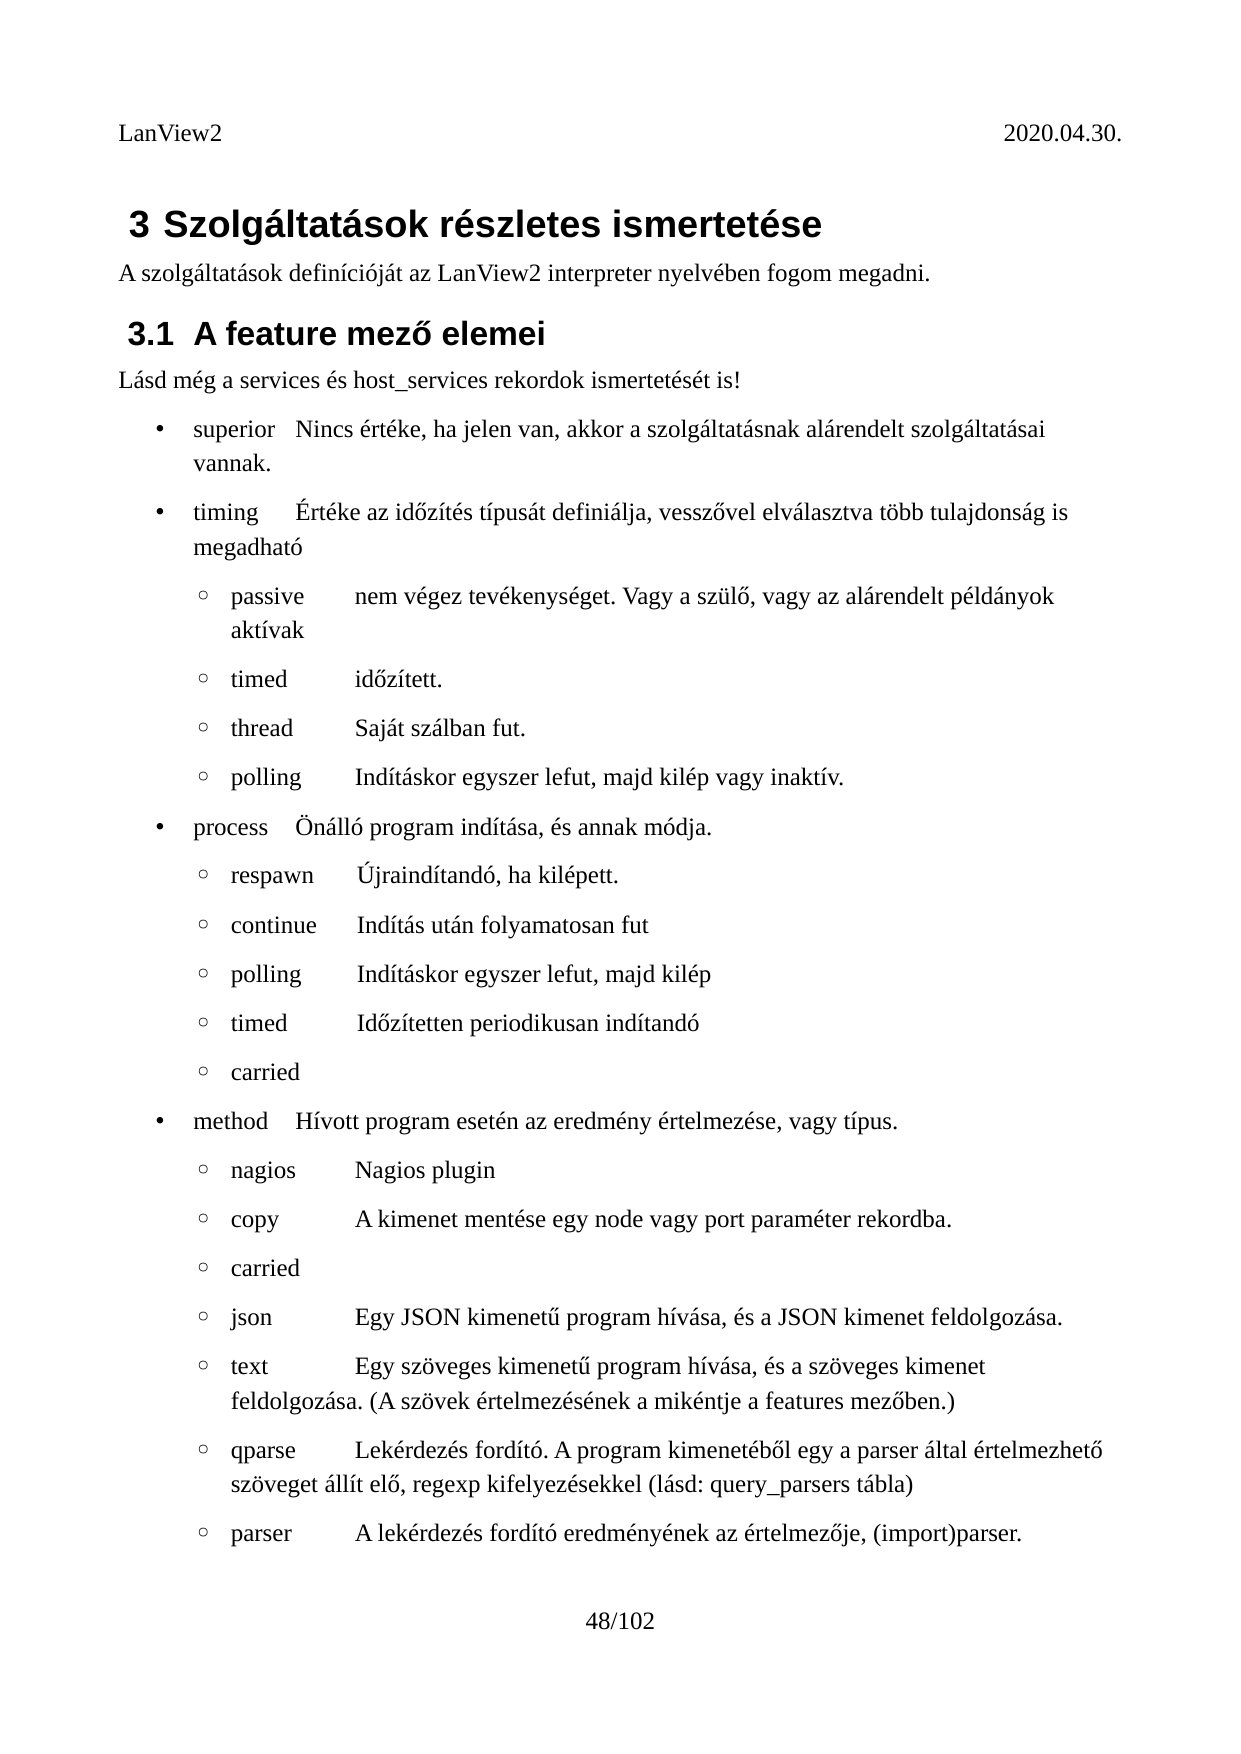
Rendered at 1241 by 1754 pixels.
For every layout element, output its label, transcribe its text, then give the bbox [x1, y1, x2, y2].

list text Egy szöveges kimenetű program hívása, és a szöveges kimenet feldolgozása. (A szövek értelmezésének a mikéntje a features mezőben.) [193, 1351, 1122, 1414]
list method Hívott program esetén az eredmény értelmezése, vagy típus. [156, 1106, 1122, 1135]
list copy A kimenet mentése egy node vagy port paraméter rekordba. [193, 1204, 1122, 1233]
list nagios Nagios plugin [193, 1155, 1122, 1184]
list polling Indításkor egyszer lefut, majd kilép vagy inaktív. [193, 762, 1122, 791]
list json Egy JSON kimenetű program hívása, és a JSON kimenet feldolgozása. [193, 1302, 1122, 1331]
list passive nem végez tevékenységet. Vagy a szülő, vagy az alárendelt példányok aktívak [193, 581, 1122, 644]
text A szolgáltatások definícióját az LanView2 interpreter nyelvében fogom megadni. [118, 258, 1122, 287]
list polling Indításkor egyszer lefut, majd kilép [193, 959, 1122, 987]
list continue Indítás után folyamatosan fut [193, 910, 1122, 938]
list respawn Újraindítandó, ha kilépett. [193, 861, 1122, 889]
subtitle Szolgáltatások részletes ismertetése [118, 202, 1122, 246]
list parser A lekérdezés fordító eredményének az értelmezője, (import)parser. [193, 1518, 1122, 1547]
list qparse Lekérdezés fordító. A program kimenetéből egy a parser által értelmezhető szöveget állít elő, regexp kifelyezésekkel (lásd: query_parsers tábla) [193, 1435, 1122, 1498]
list timing Értéke az időzítés típusát definiálja, vesszővel elválasztva több tulajdonság is megadható [156, 497, 1122, 561]
list carried [193, 1057, 1122, 1086]
list carried [193, 1253, 1122, 1282]
list thread Saját szálban fut. [193, 713, 1122, 742]
subtitle A feature mező elemei [118, 313, 1122, 352]
text Lásd még a services és host_services rekordok ismertetését is! [118, 365, 1122, 393]
list superior Nincs értéke, ha jelen van, akkor a szolgáltatásnak alárendelt szolgáltatásai vannak. [156, 414, 1122, 477]
list process Önálló program indítása, és annak módja. [156, 812, 1122, 840]
list timed Időzítetten periodikusan indítandó [193, 1008, 1122, 1037]
list timed időzített. [193, 664, 1122, 693]
